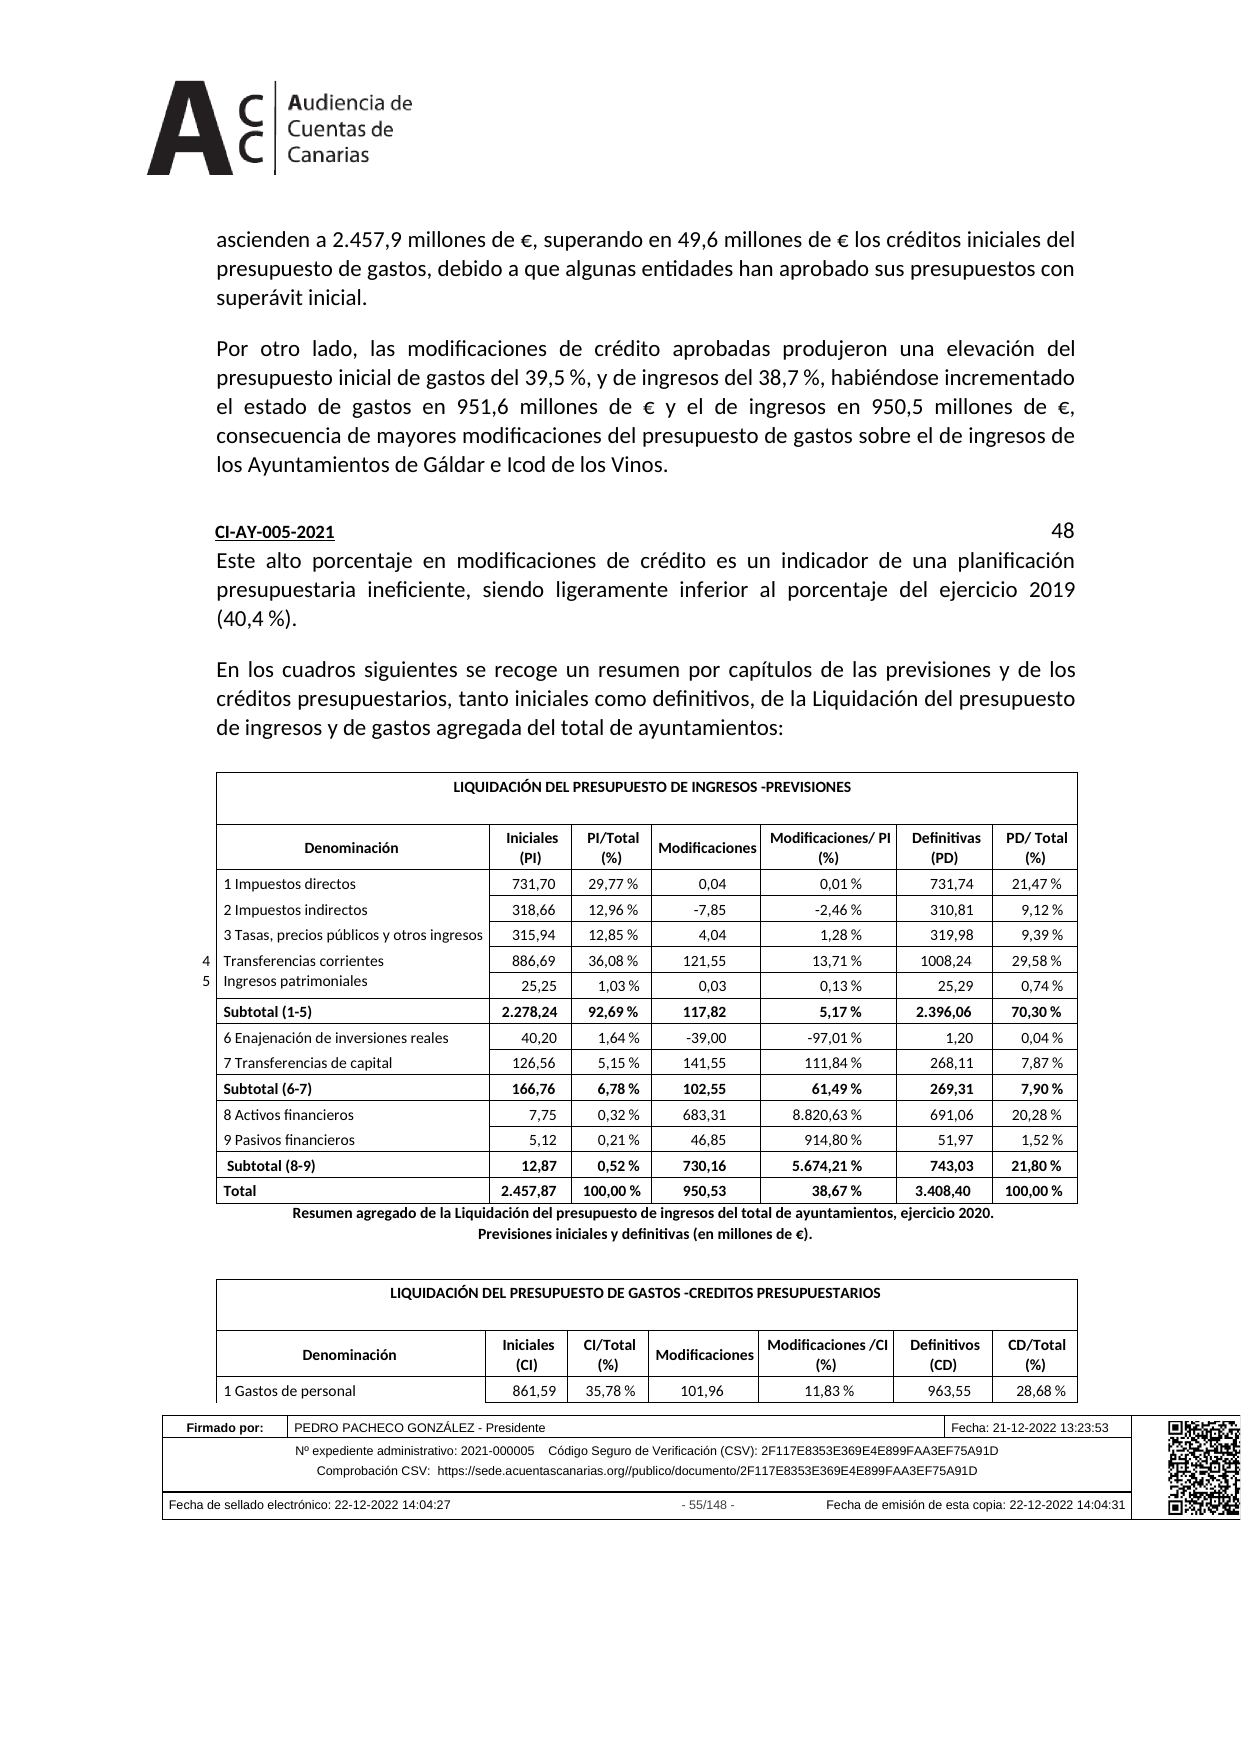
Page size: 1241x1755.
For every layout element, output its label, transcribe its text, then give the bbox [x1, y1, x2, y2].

table_cell 29,77 % [572, 870, 651, 895]
table_cell 13,71 % [761, 947, 896, 972]
table_cell 683,31 [652, 1101, 760, 1126]
table_cell 12,85 % [572, 922, 651, 946]
table_cell 318,66 [490, 896, 571, 921]
table_cell 121,55 [652, 947, 760, 972]
table_cell Subtotal (8-9) [217, 1152, 489, 1177]
table_cell 7 Transferencias de capital [217, 1050, 489, 1074]
table_cell 269,31 [897, 1075, 992, 1100]
table_cell Transferencias corrientes Ingresos patrimoniales [217, 947, 489, 997]
table_cell Denominación [217, 1331, 485, 1376]
table_cell 1,64 % [572, 1024, 651, 1049]
table_cell 12,96 % [572, 896, 651, 921]
table_cell 0,13 % [761, 973, 896, 997]
table_cell 2.457,87 [490, 1178, 571, 1202]
table_cell 2.396,06 [897, 999, 992, 1023]
table_cell 6 Enajenación de inversiones reales [217, 1024, 489, 1049]
table_cell Subtotal (6-7) [217, 1075, 489, 1100]
table_cell 100,00 % [993, 1178, 1077, 1202]
table_cell Total [217, 1178, 489, 1202]
table_cell 9,12 % [993, 896, 1077, 921]
table_cell Definitivas (PD) [897, 825, 992, 869]
table_cell 100,00 % [572, 1178, 651, 1202]
table_cell 319,98 [897, 922, 992, 946]
table_cell 9 Pasivos financieros [217, 1127, 489, 1151]
table_cell 7,75 [490, 1101, 571, 1126]
table_cell 743,03 [897, 1152, 992, 1177]
table_cell 25,25 [490, 973, 571, 997]
table_cell 950,53 [652, 1178, 760, 1202]
table_cell 0,74 % [993, 973, 1077, 997]
table_cell 126,56 [490, 1050, 571, 1074]
table_cell 5,15 % [572, 1050, 651, 1074]
table_header [993, 773, 1077, 823]
table_cell 6,78 % [572, 1075, 651, 1100]
table_cell 4,04 [652, 922, 760, 946]
table_cell 92,69 % [572, 999, 651, 1023]
table_cell 29,58 % [993, 947, 1077, 972]
table_cell 3.408,40 [897, 1178, 992, 1202]
table_cell 0,04 [652, 870, 760, 895]
table_cell 111,84 % [761, 1050, 896, 1074]
table_header LIQUIDACIÓN DEL PRESUPUESTO DE INGRESOS -PREVISIONES [217, 773, 896, 823]
table_cell -7,85 [652, 896, 760, 921]
table_cell 315,94 [490, 922, 571, 946]
table_cell 1,20 [897, 1024, 992, 1049]
table_cell CD/Total (%) [993, 1331, 1077, 1376]
table_header [894, 1280, 993, 1330]
table_cell 12,87 [490, 1152, 571, 1177]
table_cell 25,29 [897, 973, 992, 997]
table_header LIQUIDACIÓN DEL PRESUPUESTO DE GASTOS -CREDITOS PRESUPUESTARIOS [217, 1280, 894, 1330]
table_cell 886,69 [490, 947, 571, 972]
table_cell 11,83 % [759, 1377, 893, 1402]
table_cell 166,76 [490, 1075, 571, 1100]
table_cell 36,08 % [572, 947, 651, 972]
table_cell Modificaciones /CI (%) [759, 1331, 893, 1376]
table_cell 7,90 % [993, 1075, 1077, 1100]
table_cell Modificaciones/ PI (%) [761, 825, 896, 869]
table_cell 963,55 [894, 1377, 992, 1402]
table_cell 102,55 [652, 1075, 760, 1100]
table_cell 61,49 % [761, 1075, 896, 1100]
table_cell 38,67 % [761, 1178, 896, 1202]
table_cell 0,04 % [993, 1024, 1077, 1049]
table_cell 731,74 [897, 870, 992, 895]
table_cell Modificaciones [649, 1331, 758, 1376]
table_cell 2 Impuestos indirectos [217, 896, 489, 921]
table_cell -2,46 % [761, 896, 896, 921]
table_cell 46,85 [652, 1127, 760, 1151]
table_cell 8 Activos financieros [217, 1101, 489, 1126]
text Este alto porcentaje en modificaciones de crédito es un indicador de una planificación presupuestaria ineficiente, siendo ligeramente inferior al porcentaje del ejercicio 2019 (40,4 %). [216, 546, 1077, 632]
table_cell 9,39 % [993, 922, 1077, 946]
table_cell 8.820,63 % [761, 1101, 896, 1126]
table_cell 731,70 [490, 870, 571, 895]
table_cell 7,87 % [993, 1050, 1077, 1074]
table_cell 117,82 [652, 999, 760, 1023]
text En los cuadros siguientes se recoge un resumen por capítulos de las previsiones y de los créditos presupuestarios, tanto iniciales como definitivos, de la Liquidación del presupuesto de ingresos y de gastos agregada del total de ayuntamientos: [216, 655, 1077, 741]
table_cell 40,20 [490, 1024, 571, 1049]
table_cell 21,80 % [993, 1152, 1077, 1177]
table_cell 5,17 % [761, 999, 896, 1023]
table_cell 35,78 % [568, 1377, 648, 1402]
table_cell Modificaciones [652, 825, 760, 869]
text Por otro lado, las modificaciones de crédito aprobadas produjeron una elevación del presupuesto inicial de gastos del 39,5 %, y de ingresos del 38,7 %, habiéndose incrementado el estado de gastos en 951,6 millones de € y el de ingresos en 950,5 millones de €, consecuencia de mayores modificaciones del presupuesto de gastos sobre el de ingresos de los Ayuntamientos de Gáldar e Icod de los Vinos. [216, 334, 1077, 478]
table_cell Definitivos (CD) [894, 1331, 992, 1376]
table_cell PI/Total (%) [572, 825, 651, 869]
table_cell 1 Gastos de personal [217, 1377, 485, 1402]
table_cell Subtotal (1-5) [217, 999, 489, 1023]
table_cell 0,52 % [572, 1152, 651, 1177]
table_cell 1 Impuestos directos [217, 870, 489, 895]
text Previsiones iniciales y definitivas (en millones de €). [231, 1224, 1063, 1243]
table_cell Iniciales (CI) [486, 1331, 567, 1376]
table_cell 70,30 % [993, 999, 1077, 1023]
table_cell 0,01 % [761, 870, 896, 895]
table_cell Iniciales (PI) [490, 825, 571, 869]
table_cell 141,55 [652, 1050, 760, 1074]
subtitle CI-AY-005-2021 48 [162, 516, 1079, 544]
table_cell -97,01 % [761, 1024, 896, 1049]
table_cell 268,11 [897, 1050, 992, 1074]
table_cell 1,28 % [761, 922, 896, 946]
text ascienden a 2.457,9 millones de €, superando en 49,6 millones de € los créditos iniciales del presupuesto de gastos, debido a que algunas entidades han aprobado sus presupuestos con superávit inicial. [216, 225, 1077, 311]
table_header [993, 1280, 1077, 1330]
table_cell 101,96 [649, 1377, 758, 1402]
table_cell 861,59 [486, 1377, 567, 1402]
table_header [896, 773, 993, 823]
table_cell 3 Tasas, precios públicos y otros ingresos [217, 922, 489, 946]
table_cell 51,97 [897, 1127, 992, 1151]
table_cell 21,47 % [993, 870, 1077, 895]
table_cell Denominación [217, 825, 489, 869]
table_cell 28,68 % [993, 1377, 1077, 1402]
table_cell 0,21 % [572, 1127, 651, 1151]
table_cell 5,12 [490, 1127, 571, 1151]
table_cell 20,28 % [993, 1101, 1077, 1126]
text Resumen agregado de la Liquidación del presupuesto de ingresos del total de ayuntamientos, ejercicio 2020. [231, 1204, 1063, 1223]
table_cell 730,16 [652, 1152, 760, 1177]
table_cell 1,52 % [993, 1127, 1077, 1151]
table_cell 5.674,21 % [761, 1152, 896, 1177]
table_cell CI/Total (%) [568, 1331, 648, 1376]
table_cell 691,06 [897, 1101, 992, 1126]
table_cell 914,80 % [761, 1127, 896, 1151]
table_cell PD/ Total (%) [993, 825, 1077, 869]
table_cell 2.278,24 [490, 999, 571, 1023]
table_cell 0,03 [652, 973, 760, 997]
table_cell 1008,24 [897, 947, 992, 972]
table_cell 310,81 [897, 896, 992, 921]
table_cell -39,00 [652, 1024, 760, 1049]
table_cell 0,32 % [572, 1101, 651, 1126]
table_cell 1,03 % [572, 973, 651, 997]
